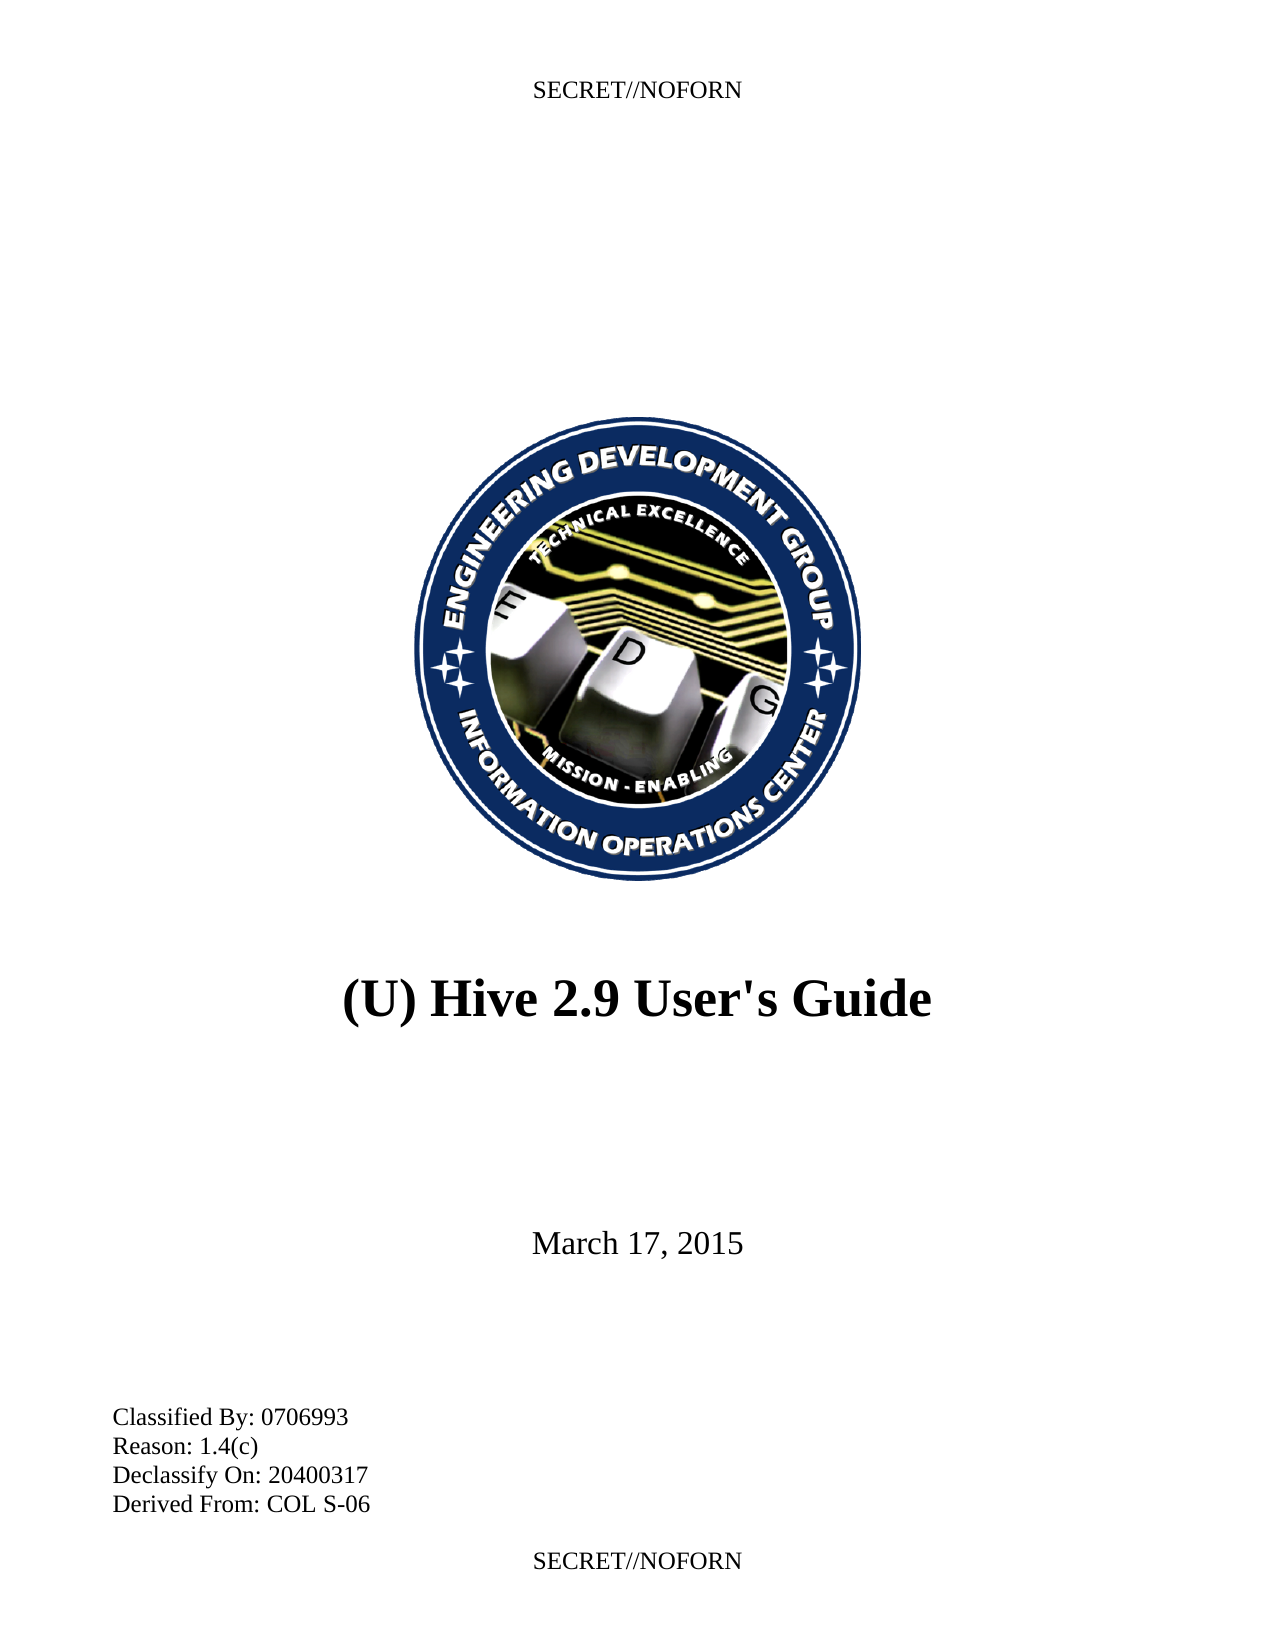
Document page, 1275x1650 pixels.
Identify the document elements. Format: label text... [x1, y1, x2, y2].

picture [414, 417, 861, 882]
text March 17, 2015 [112, 1223, 1162, 1261]
title (U) Hive 2.9 User's Guide [112, 966, 1162, 1028]
